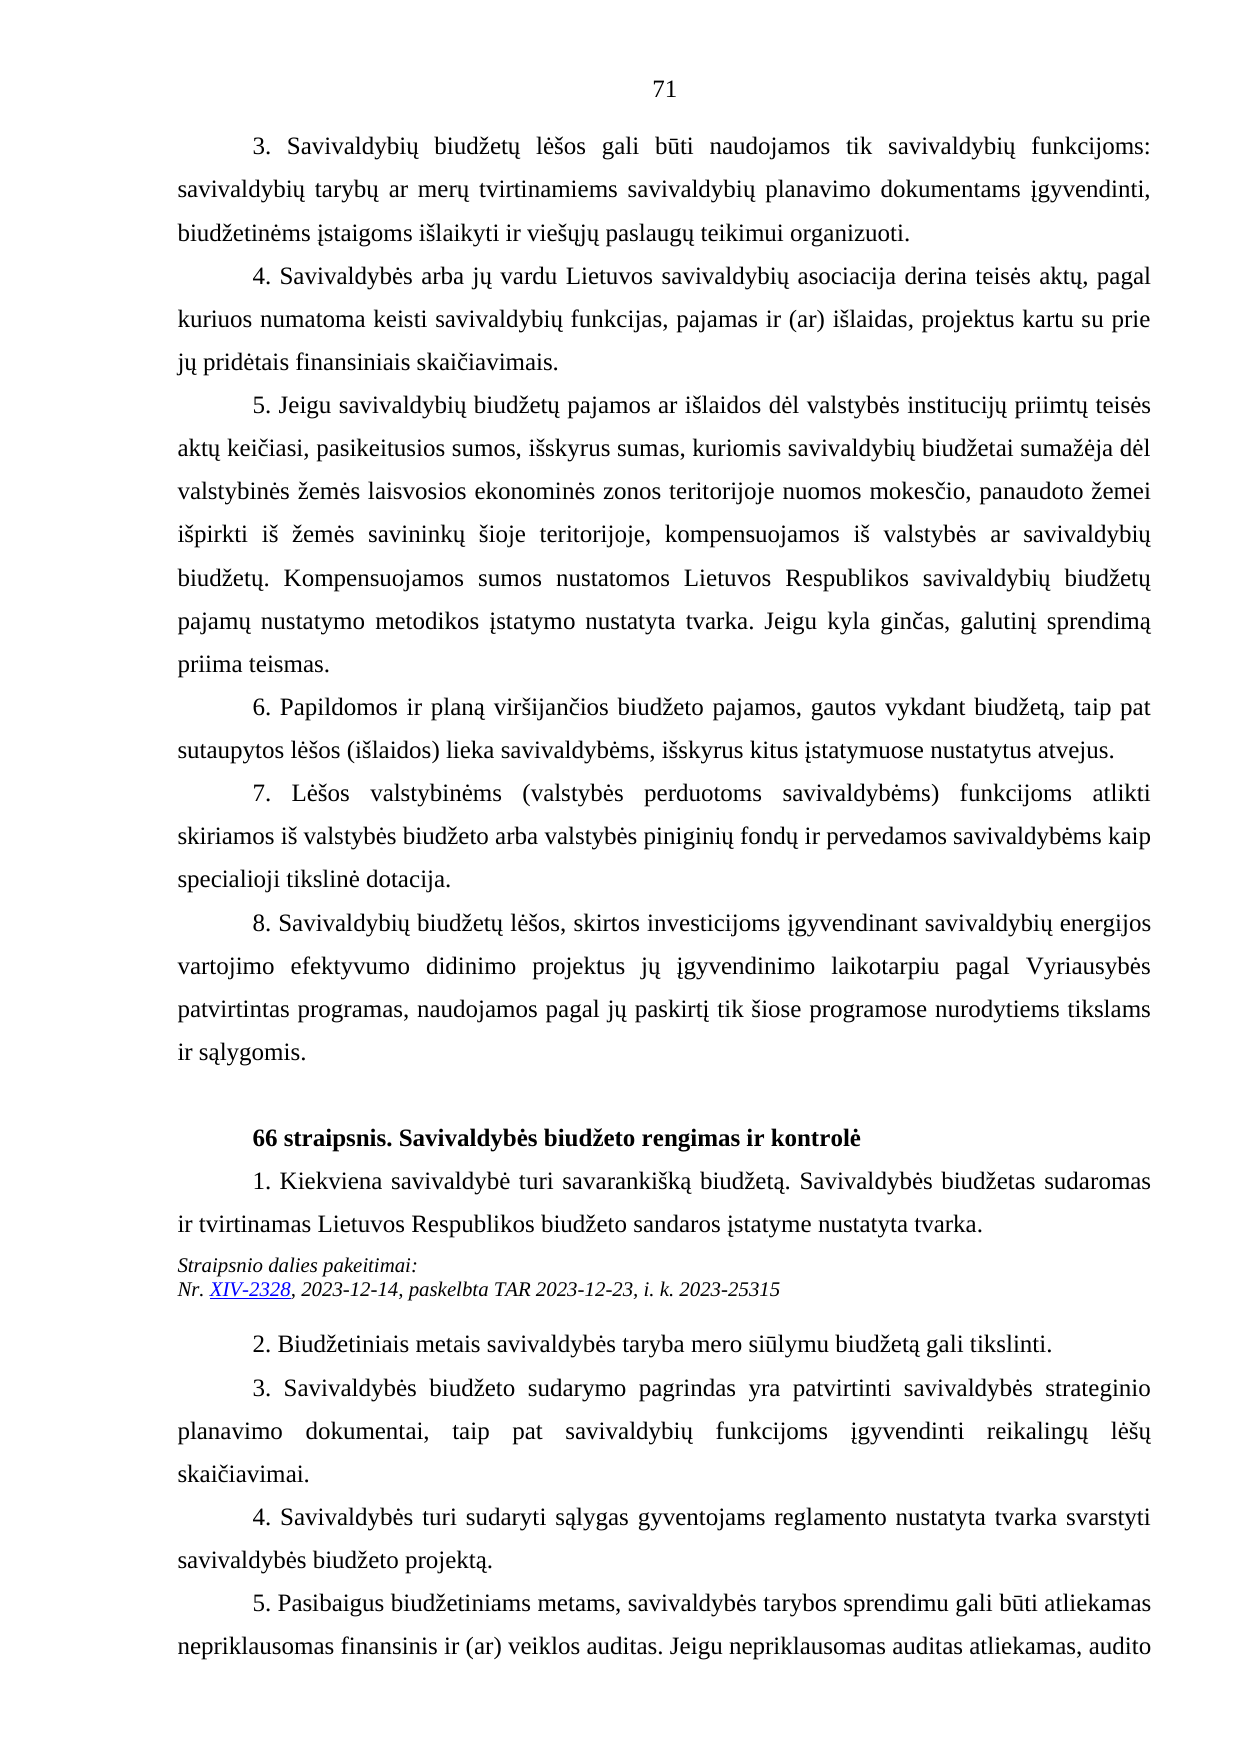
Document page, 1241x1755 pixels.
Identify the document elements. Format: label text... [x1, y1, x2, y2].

text Nr. XIV-2328, 2023-12-14, paskelbta TAR 2023-12-23, i. k. 2023-25315 [177, 1277, 1152, 1301]
text 4. Savivaldybės turi sudaryti sąlygas gyventojams reglamento nustatyta tvarka svarstyti savivaldybės biudžeto projektą. [177, 1502, 1152, 1574]
text 5. Pasibaigus biudžetiniams metams, savivaldybės tarybos sprendimu gali būti atliekamas nepriklausomas finansinis ir (ar) veiklos auditas. Jeigu nepriklausomas auditas atliekamas, audito [177, 1588, 1152, 1660]
text 7. Lėšos valstybinėms (valstybės perduotoms savivaldybėms) funkcijoms atlikti skiriamos iš valstybės biudžeto arba valstybės piniginių fondų ir pervedamos savivaldybėms kaip specialioji tikslinė dotacija. [177, 778, 1152, 893]
text 8. Savivaldybių biudžetų lėšos, skirtos investicijoms įgyvendinant savivaldybių energijos vartojimo efektyvumo didinimo projektus jų įgyvendinimo laikotarpiu pagal Vyriausybės patvirtintas programas, naudojamos pagal jų paskirtį tik šiose programose nurodytiems tikslams ir sąlygomis. [177, 908, 1152, 1066]
text 3. Savivaldybių biudžetų lėšos gali būti naudojamos tik savivaldybių funkcijoms: savivaldybių tarybų ar merų tvirtinamiems savivaldybių planavimo dokumentams įgyvendinti, biudžetinėms įstaigoms išlaikyti ir viešųjų paslaugų teikimui organizuoti. [177, 131, 1152, 246]
text 1. Kiekviena savivaldybė turi savarankišką biudžetą. Savivaldybės biudžetas sudaromas ir tvirtinamas Lietuvos Respublikos biudžeto sandaros įstatyme nustatyta tvarka. [177, 1166, 1152, 1238]
text 4. Savivaldybės arba jų vardu Lietuvos savivaldybių asociacija derina teisės aktų, pagal kuriuos numatoma keisti savivaldybių funkcijas, pajamas ir (ar) išlaidas, projektus kartu su prie jų pridėtais finansiniais skaičiavimais. [177, 261, 1152, 376]
text 66 straipsnis. Savivaldybės biudžeto rengimas ir kontrolė [177, 1123, 1152, 1152]
text Straipsnio dalies pakeitimai: [177, 1253, 1152, 1277]
text 6. Papildomos ir planą viršijančios biudžeto pajamos, gautos vykdant biudžetą, taip pat sutaupytos lėšos (išlaidos) lieka savivaldybėms, išskyrus kitus įstatymuose nustatytus atvejus. [177, 692, 1152, 764]
text 3. Savivaldybės biudžeto sudarymo pagrindas yra patvirtinti savivaldybės strateginio planavimo dokumentai, taip pat savivaldybių funkcijoms įgyvendinti reikalingų lėšų skaičiavimai. [177, 1373, 1152, 1488]
text 5. Jeigu savivaldybių biudžetų pajamos ar išlaidos dėl valstybės institucijų priimtų teisės aktų keičiasi, pasikeitusios sumos, išskyrus sumas, kuriomis savivaldybių biudžetai sumažėja dėl valstybinės žemės laisvosios ekonominės zonos teritorijoje nuomos mokesčio, panaudoto žemei išpirkti iš žemės savininkų šioje teritorijoje, kompensuojamos iš valstybės ar savivaldybių biudžetų. Kompensuojamos sumos nustatomos Lietuvos Respublikos savivaldybių biudžetų pajamų nustatymo metodikos įstatymo nustatyta tvarka. Jeigu kyla ginčas, galutinį sprendimą priima teismas. [177, 390, 1152, 678]
text 2. Biudžetiniais metais savivaldybės taryba mero siūlymu biudžetą gali tikslinti. [177, 1329, 1152, 1358]
